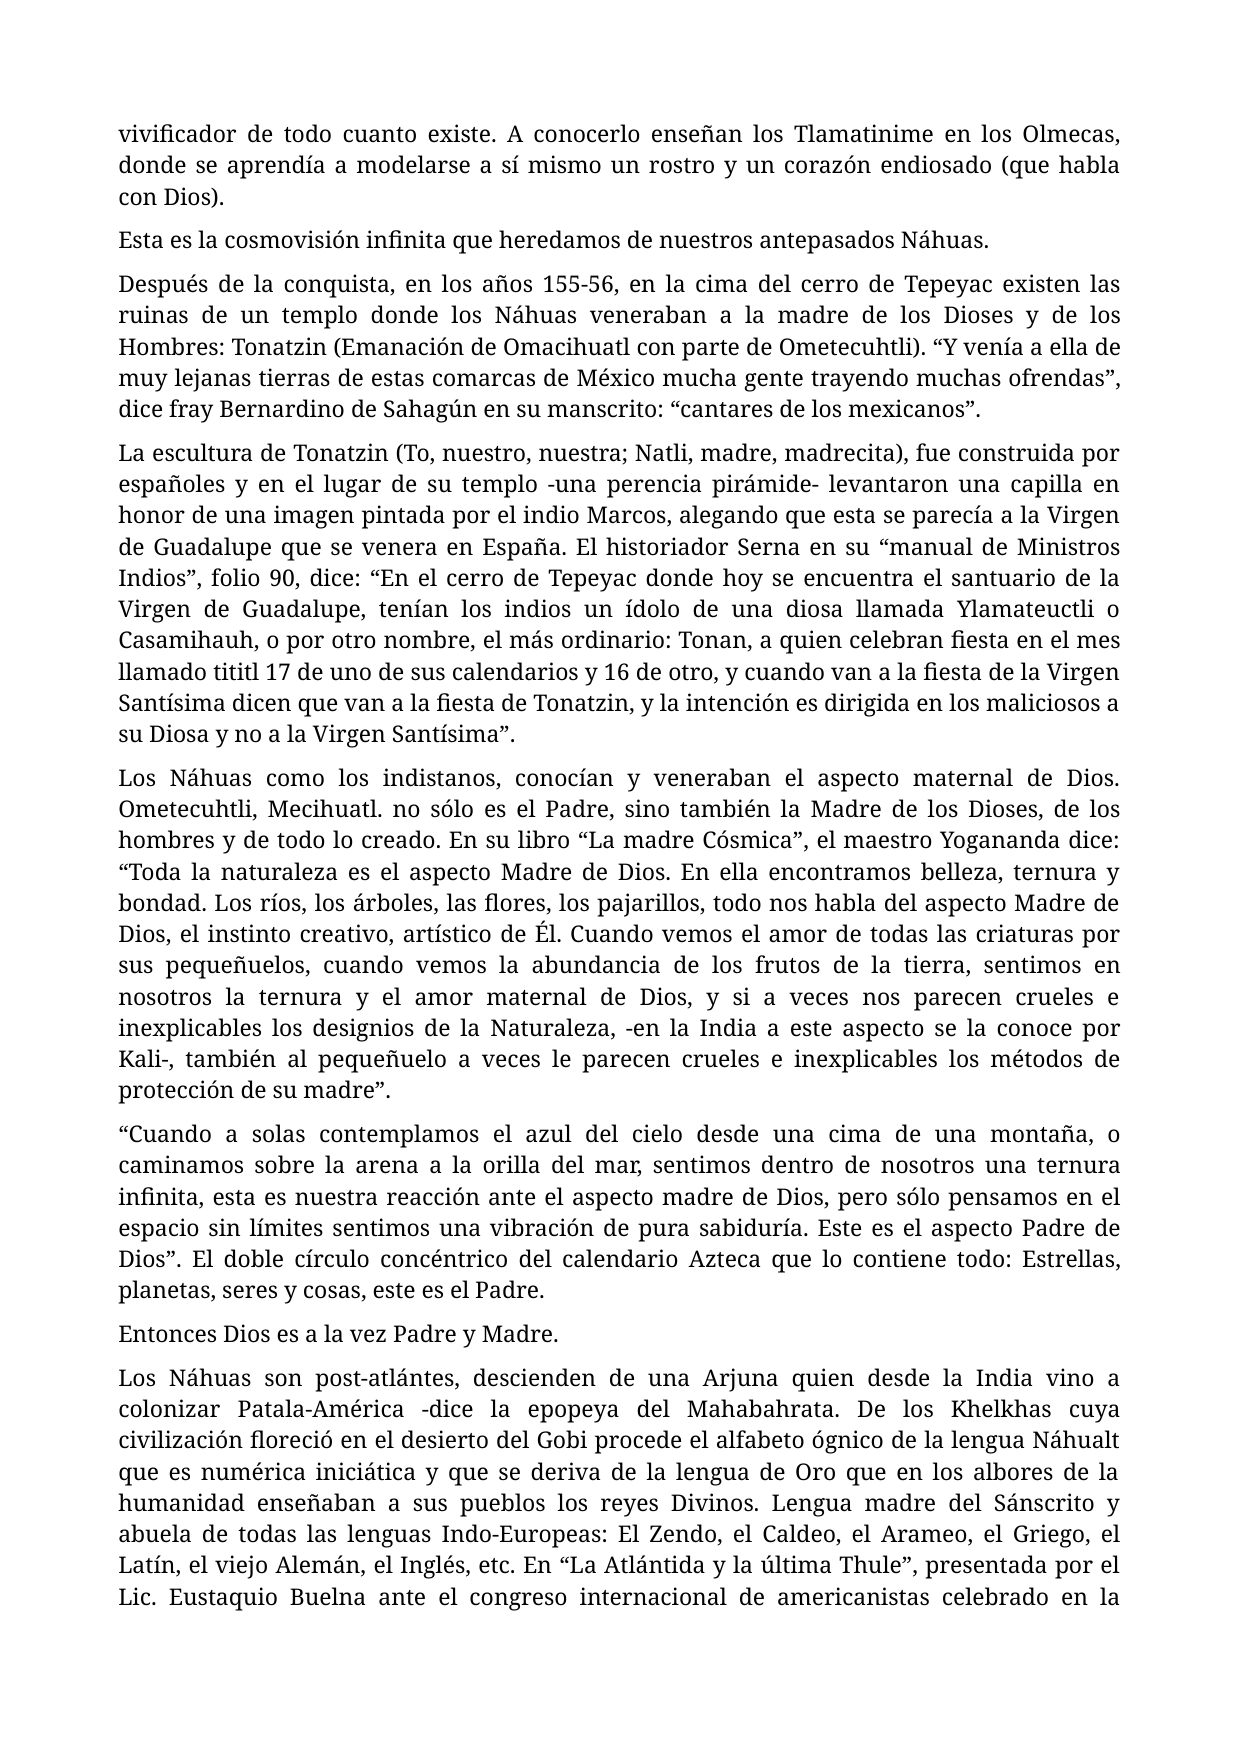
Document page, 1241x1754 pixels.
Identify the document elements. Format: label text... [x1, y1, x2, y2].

text Entonces Dios es a la vez Padre y Madre. [118, 1318, 1122, 1349]
text Los Náhuas son post-atlántes, descienden de una Arjuna quien desde la India vino a colonizar Patala-América -dice la epopeya del Mahabahrata. De los Khelkhas cuya civilización floreció en el desierto del Gobi procede el alfabeto ógnico de la lengua Náhualt que es numérica iniciática y que se deriva de la lengua de Oro que en los albores de la humanidad enseñaban a sus pueblos los reyes Divinos. Lengua madre del Sánscrito y abuela de todas las lenguas Indo-Europeas: El Zendo, el Caldeo, el Arameo, el Griego, el Latín, el viejo Alemán, el Inglés, etc. En “La Atlántida y la última Thule”, presentada por el Lic. Eustaquio Buelna ante el congreso internacional de americanistas celebrado en la [118, 1362, 1122, 1612]
text Los Náhuas como los indistanos, conocían y veneraban el aspecto maternal de Dios. Ometecuhtli, Mecihuatl. no sólo es el Padre, sino también la Madre de los Dioses, de los hombres y de todo lo creado. En su libro “La madre Cósmica”, el maestro Yogananda dice: “Toda la naturaleza es el aspecto Madre de Dios. En ella encontramos belleza, ternura y bondad. Los ríos, los árboles, las flores, los pajarillos, todo nos habla del aspecto Madre de Dios, el instinto creativo, artístico de Él. Cuando vemos el amor de todas las criaturas por sus pequeñuelos, cuando vemos la abundancia de los frutos de la tierra, sentimos en nosotros la ternura y el amor maternal de Dios, y si a veces nos parecen crueles e inexplicables los designios de la Naturaleza, -en la India a este aspecto se la conoce por Kali-, también al pequeñuelo a veces le parecen crueles e inexplicables los métodos de protección de su madre”. [118, 762, 1122, 1106]
text “Cuando a solas contemplamos el azul del cielo desde una cima de una montaña, o caminamos sobre la arena a la orilla del mar, sentimos dentro de nosotros una ternura infinita, esta es nuestra reacción ante el aspecto madre de Dios, pero sólo pensamos en el espacio sin límites sentimos una vibración de pura sabiduría. Este es el aspecto Padre de Dios”. El doble círculo concéntrico del calendario Azteca que lo contiene todo: Estrellas, planetas, seres y cosas, este es el Padre. [118, 1118, 1122, 1306]
text La escultura de Tonatzin (To, nuestro, nuestra; Natli, madre, madrecita), fue construida por españoles y en el lugar de su templo -una perencia pirámide- levantaron una capilla en honor de una imagen pintada por el indio Marcos, alegando que esta se parecía a la Virgen de Guadalupe que se venera en España. El historiador Serna en su “manual de Ministros Indios”, folio 90, dice: “En el cerro de Tepeyac donde hoy se encuentra el santuario de la Virgen de Guadalupe, tenían los indios un ídolo de una diosa llamada Ylamateuctli o Casamihauh, o por otro nombre, el más ordinario: Tonan, a quien celebran fiesta en el mes llamado tititl 17 de uno de sus calendarios y 16 de otro, y cuando van a la fiesta de la Virgen Santísima dicen que van a la fiesta de Tonatzin, y la intención es dirigida en los maliciosos a su Diosa y no a la Virgen Santísima”. [118, 437, 1122, 749]
text vivificador de todo cuanto existe. A conocerlo enseñan los Tlamatinime en los Olmecas, donde se aprendía a modelarse a sí mismo un rostro y un corazón endiosado (que habla con Dios). [118, 118, 1122, 212]
text Esta es la cosmovisión infinita que heredamos de nuestros antepasados Náhuas. [118, 224, 1122, 256]
text Después de la conquista, en los años 155-56, en la cima del cerro de Tepeyac existen las ruinas de un templo donde los Náhuas veneraban a la madre de los Dioses y de los Hombres: Tonatzin (Emanación de Omacihuatl con parte de Ometecuhtli). “Y venía a ella de muy lejanas tierras de estas comarcas de México mucha gente trayendo muchas ofrendas”, dice fray Bernardino de Sahagún en su manscrito: “cantares de los mexicanos”. [118, 268, 1122, 424]
